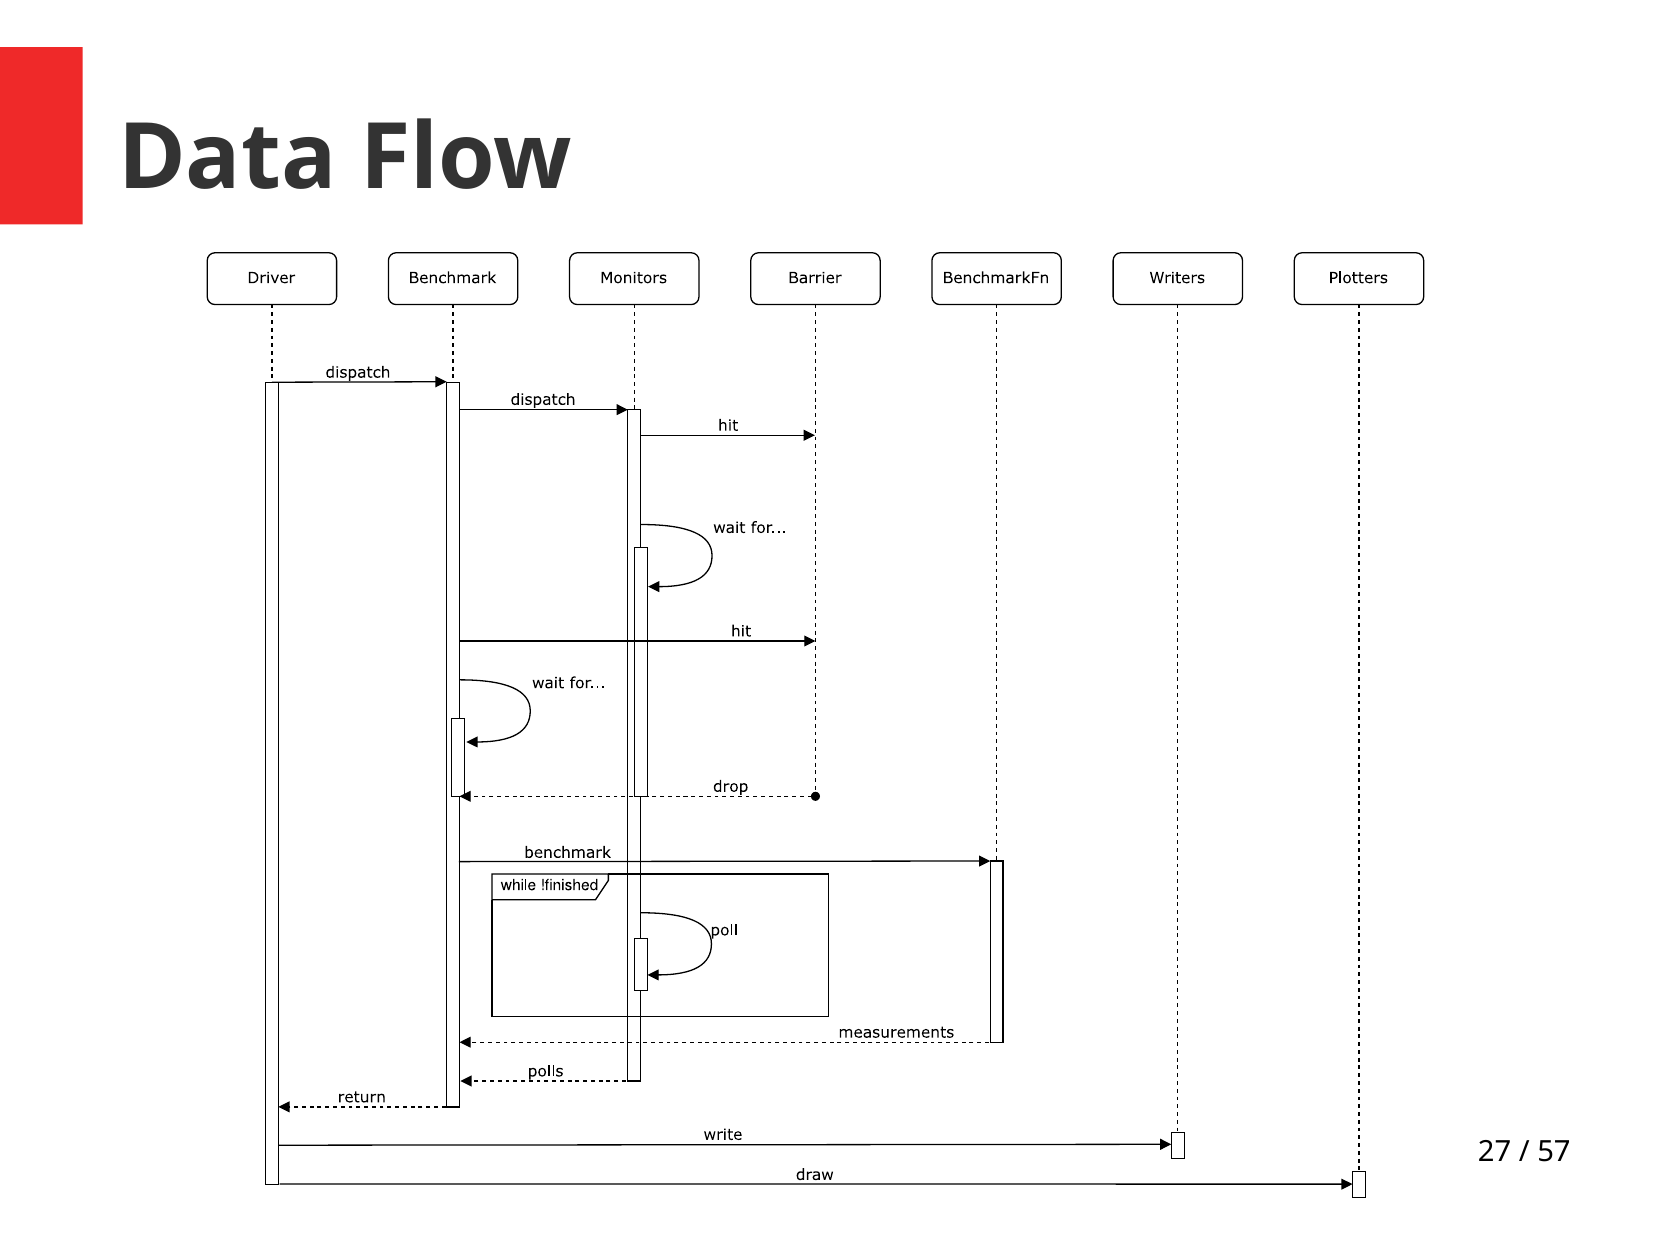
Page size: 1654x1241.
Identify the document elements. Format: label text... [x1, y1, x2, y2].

picture [205, 135, 1426, 1201]
title Data Flow [118, 49, 1571, 257]
